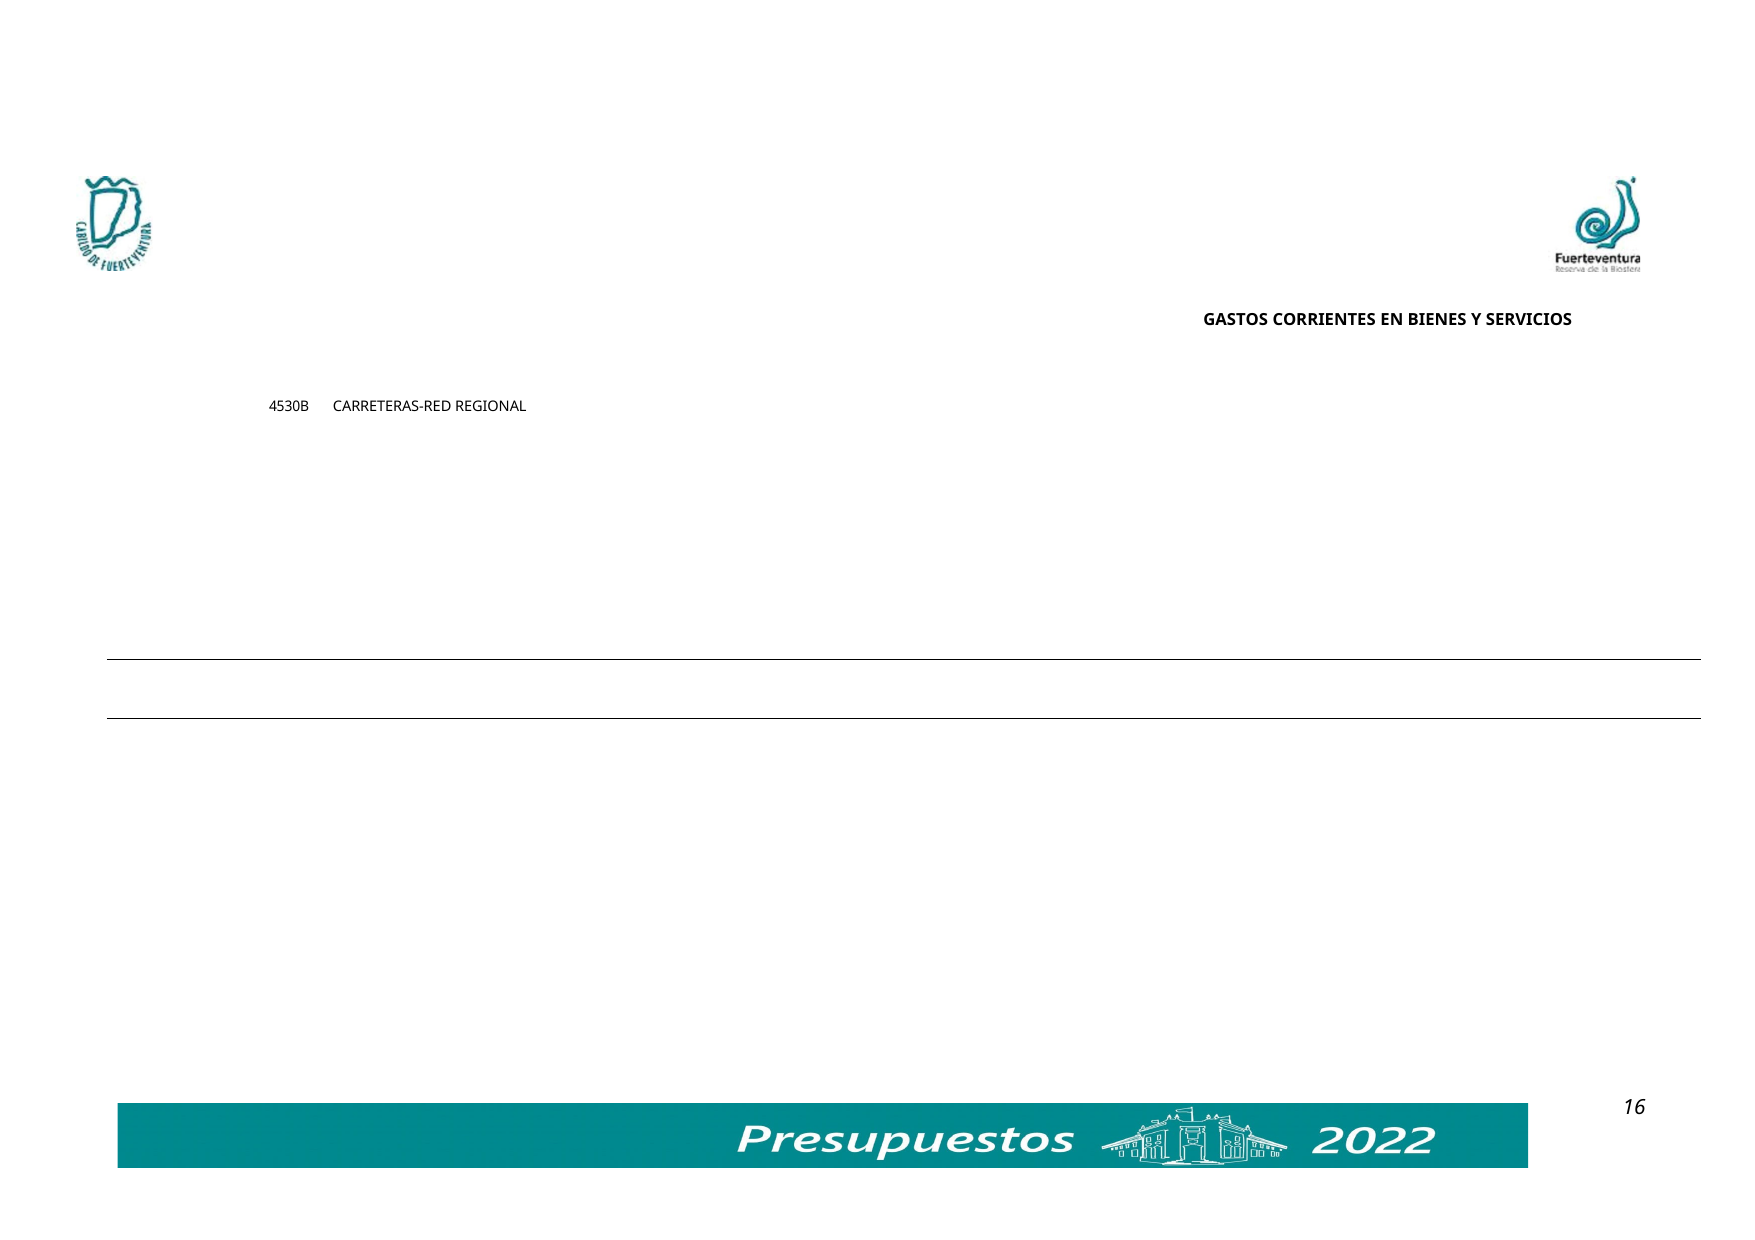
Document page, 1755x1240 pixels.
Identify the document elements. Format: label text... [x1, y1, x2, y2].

table_cell CARRETERAS-RED REGIONAL [321, 388, 570, 423]
table_cell 4530B [59, 388, 321, 423]
